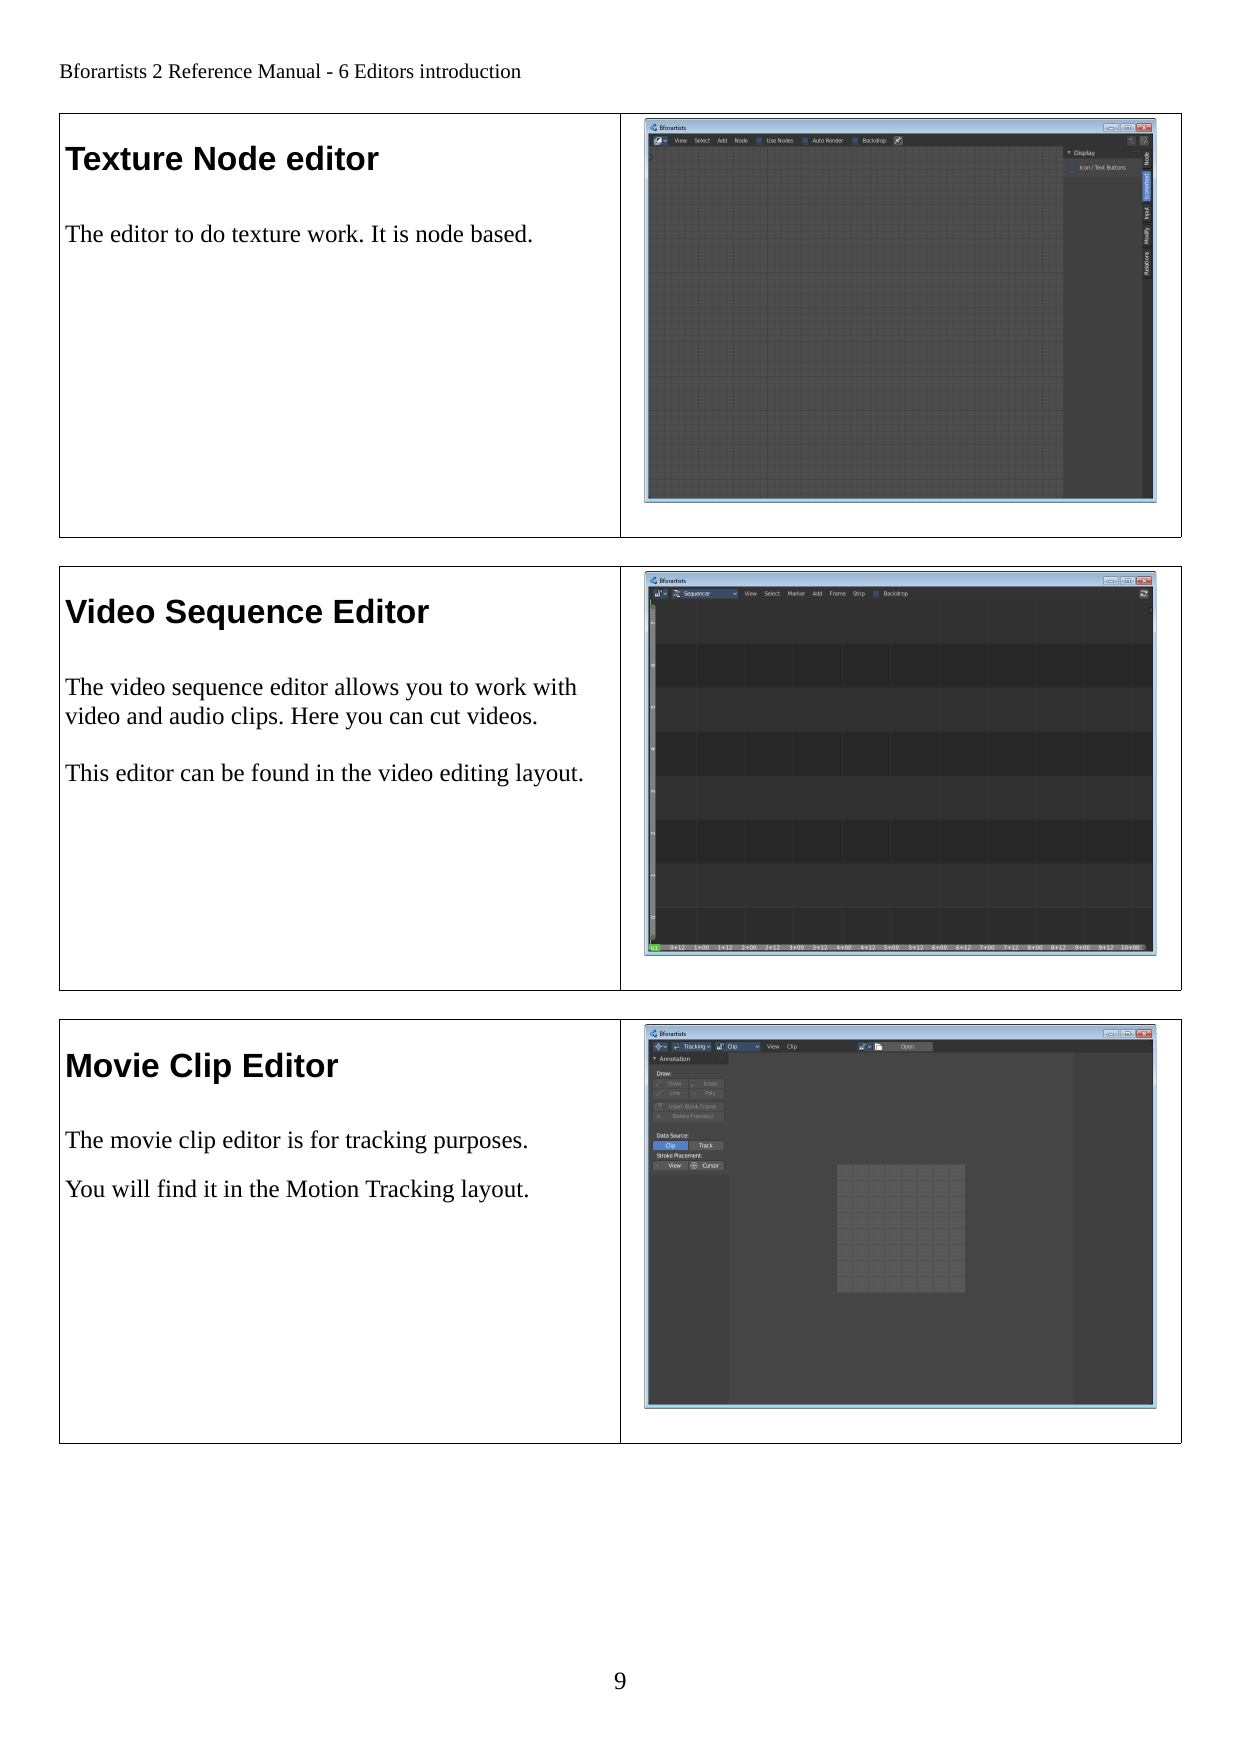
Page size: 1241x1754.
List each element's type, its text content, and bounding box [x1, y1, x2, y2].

table_header Movie Clip Editor The movie clip editor is for tracking purposes. You will find it in the Motion Tracking layout. [60, 1020, 620, 1443]
picture [644, 571, 1157, 956]
table_header [621, 1020, 1181, 1443]
picture [644, 1024, 1157, 1409]
table_header Texture Node editor The editor to do texture work. It is node based. [60, 114, 620, 537]
picture [644, 118, 1157, 503]
table_header [621, 114, 1181, 537]
table_header Video Sequence Editor The video sequence editor allows you to work with video and audio clips. Here you can cut videos. This editor can be found in the video editing layout. [60, 567, 620, 990]
table_header [621, 567, 1181, 990]
